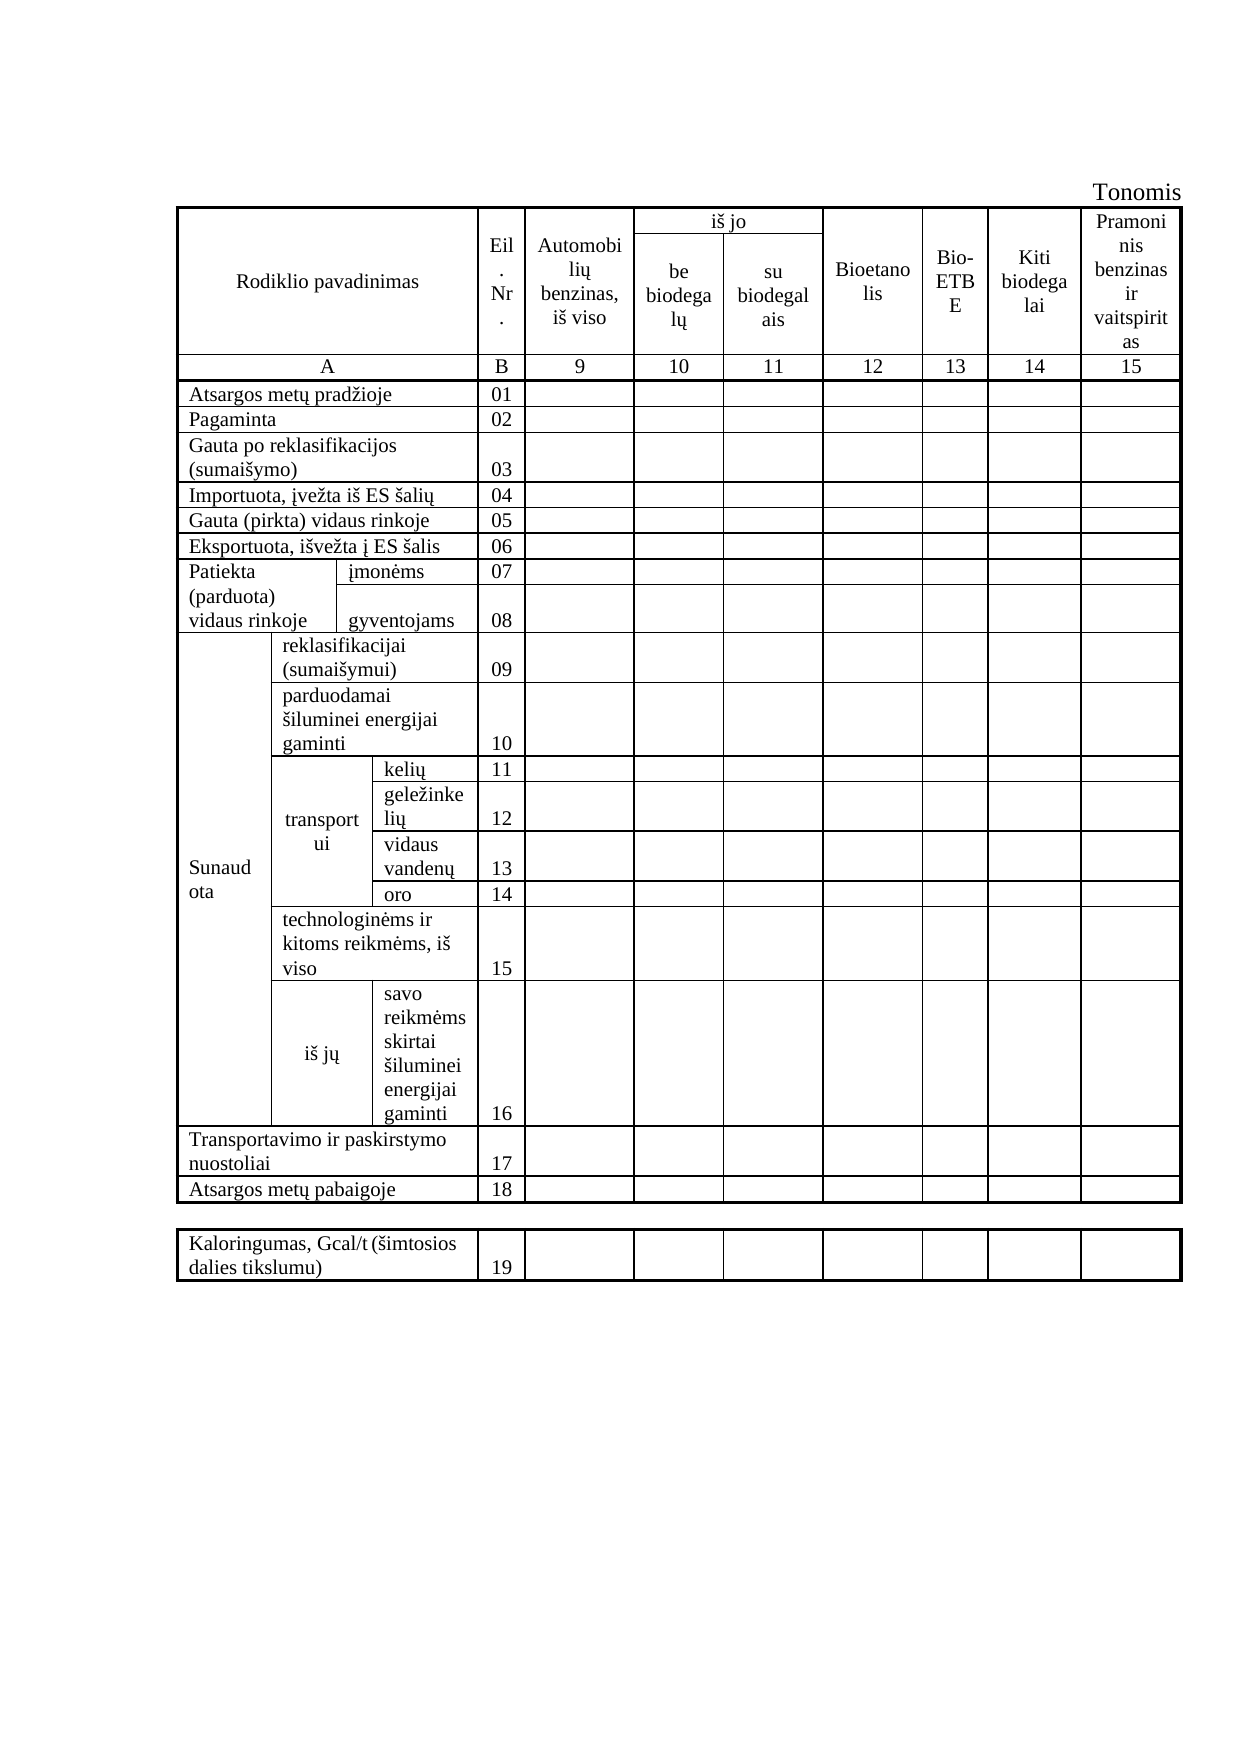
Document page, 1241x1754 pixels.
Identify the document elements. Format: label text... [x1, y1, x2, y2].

table_cell [824, 534, 922, 558]
table_cell [1082, 483, 1179, 507]
table_cell [724, 757, 822, 781]
table_cell savo reikmėms skirtai šiluminei energijai gaminti [373, 981, 477, 1125]
table_cell geležinkelių [373, 782, 477, 830]
table_cell [1082, 407, 1179, 431]
table_cell 12 [824, 355, 922, 378]
table_cell [1082, 832, 1179, 880]
table_cell [824, 407, 922, 431]
table_cell [989, 757, 1080, 781]
table_cell įmonėms [337, 560, 477, 583]
table_cell [724, 1204, 823, 1228]
table_cell [1082, 633, 1179, 681]
table_cell [526, 981, 633, 1125]
table_cell [635, 508, 723, 532]
table_cell [724, 1231, 822, 1279]
table_cell [824, 907, 922, 979]
table_cell A [179, 355, 477, 378]
table_cell [635, 585, 723, 632]
table_cell Eksportuota, išvežta į ES šalis [179, 534, 477, 558]
table_cell [824, 683, 922, 755]
table_cell 04 [479, 483, 524, 507]
table_cell parduodamai šiluminei energijai gaminti [272, 683, 477, 755]
table_cell B [479, 355, 524, 378]
table_cell [923, 683, 987, 755]
table_cell [1082, 534, 1179, 558]
table_cell [635, 981, 723, 1125]
table_cell 05 [479, 508, 524, 532]
table_cell [923, 981, 987, 1125]
table_cell [824, 382, 922, 406]
table_cell [724, 907, 822, 979]
table_cell [989, 1231, 1080, 1279]
table_header iš jo [635, 209, 822, 233]
table_cell [923, 907, 987, 979]
table_cell [724, 433, 822, 481]
table_cell [923, 433, 987, 481]
table_cell Importuota, įvežta iš ES šalių [179, 483, 477, 507]
table_cell [526, 407, 633, 431]
table_cell [1082, 981, 1179, 1125]
table_cell [923, 1204, 988, 1228]
table_cell [635, 407, 723, 431]
table_cell [1082, 757, 1179, 781]
table_cell transportui [272, 757, 372, 906]
table_cell [526, 1231, 633, 1279]
table_cell [824, 1127, 922, 1175]
table_cell [525, 1204, 634, 1228]
table_cell [824, 882, 922, 906]
table_cell 03 [479, 433, 524, 481]
table_cell [989, 407, 1080, 431]
table_cell 15 [479, 907, 524, 979]
table_cell [635, 882, 723, 906]
table_cell gyventojams [337, 585, 477, 632]
table_cell be biodegalų [635, 234, 723, 353]
table_cell [526, 882, 633, 906]
table_cell [923, 782, 987, 830]
table_cell [526, 560, 633, 583]
table_cell [526, 683, 633, 755]
table_cell [526, 585, 633, 632]
table_cell su biodegalais [724, 234, 822, 353]
table_cell [923, 757, 987, 781]
table_cell [824, 757, 922, 781]
table_cell [923, 832, 987, 880]
table_cell 08 [479, 585, 524, 632]
table_cell [923, 882, 987, 906]
table_cell [1082, 1127, 1179, 1175]
table_cell [923, 1177, 987, 1201]
table_cell [177, 1204, 478, 1228]
table_cell [923, 382, 987, 406]
table_cell [526, 757, 633, 781]
table_cell [724, 483, 822, 507]
table_cell [989, 907, 1080, 979]
table_header Eil. Nr. [479, 209, 524, 353]
table_cell [635, 1231, 723, 1279]
table_cell [923, 560, 987, 583]
table_cell 02 [479, 407, 524, 431]
table_cell [989, 832, 1080, 880]
table_cell 13 [479, 832, 524, 880]
table_cell [989, 534, 1080, 558]
table_cell [724, 832, 822, 880]
table_cell [634, 1204, 723, 1228]
table_cell [724, 382, 822, 406]
table_cell [1082, 907, 1179, 979]
table_cell 06 [479, 534, 524, 558]
table_cell [989, 882, 1080, 906]
table_cell [635, 757, 723, 781]
table_cell [724, 508, 822, 532]
table_cell [824, 508, 922, 532]
table_cell oro [373, 882, 477, 906]
table_cell Gauta po reklasifikacijos (sumaišymo) [179, 433, 477, 481]
table_cell [1081, 1204, 1181, 1228]
table_cell [526, 508, 633, 532]
table_cell [1082, 1231, 1179, 1279]
table_cell [989, 560, 1080, 583]
table_cell [1082, 1177, 1179, 1201]
table_cell [478, 1204, 525, 1228]
table_cell 10 [635, 355, 723, 378]
table_cell [1082, 560, 1179, 583]
table_cell [824, 585, 922, 632]
table_cell [724, 534, 822, 558]
table_header Automobilių benzinas, iš viso [526, 209, 633, 353]
table_cell [988, 1204, 1081, 1228]
table_cell 01 [479, 382, 524, 406]
table_cell [824, 433, 922, 481]
table_cell Atsargos metų pradžioje [179, 382, 477, 406]
table_cell [1082, 433, 1179, 481]
table_cell [923, 585, 987, 632]
table_cell 16 [479, 981, 524, 1125]
table_cell [824, 483, 922, 507]
table_cell 14 [479, 882, 524, 906]
table_cell [824, 832, 922, 880]
table_cell [526, 534, 633, 558]
table_cell 14 [989, 355, 1080, 378]
table_cell 11 [724, 355, 822, 378]
table_cell 17 [479, 1127, 524, 1175]
table_cell [923, 483, 987, 507]
table_header Rodiklio pavadinimas [179, 209, 477, 353]
table_cell [724, 782, 822, 830]
table_cell [1082, 782, 1179, 830]
table_cell [989, 782, 1080, 830]
table_cell 15 [1082, 355, 1179, 378]
table_header Kiti biodegalai [989, 209, 1080, 353]
table_cell [635, 534, 723, 558]
table_cell [724, 407, 822, 431]
table_cell [724, 1177, 822, 1201]
table_cell [526, 1127, 633, 1175]
table_cell 19 [479, 1231, 524, 1279]
table_cell [635, 633, 723, 681]
table_cell Gauta (pirkta) vidaus rinkoje [179, 508, 477, 532]
table_cell [635, 907, 723, 979]
table_cell [526, 832, 633, 880]
table_cell [724, 1127, 822, 1175]
table_cell [526, 1177, 633, 1201]
table_header Pramoninis benzinas ir vaitspiritas [1082, 209, 1179, 353]
table_cell technologinėms ir kitoms reikmėms, iš viso [272, 907, 477, 979]
table_cell [923, 633, 987, 681]
table_cell vidaus vandenų [373, 832, 477, 880]
table_cell [824, 1231, 922, 1279]
table_cell [724, 981, 822, 1125]
table_cell kelių [373, 757, 477, 781]
table_cell [724, 560, 822, 583]
table_cell [923, 1231, 987, 1279]
table_cell [724, 585, 822, 632]
table_cell [824, 633, 922, 681]
table_cell [526, 433, 633, 481]
table_cell [989, 382, 1080, 406]
table_cell [1082, 585, 1179, 632]
table_header Bioetanolis [824, 209, 922, 353]
table_cell [989, 633, 1080, 681]
table_cell [824, 560, 922, 583]
table_cell [989, 433, 1080, 481]
table_cell [1082, 683, 1179, 755]
table_cell [823, 1204, 922, 1228]
table_cell [635, 382, 723, 406]
table_cell [923, 407, 987, 431]
table_cell [989, 981, 1080, 1125]
table_cell [989, 508, 1080, 532]
table_cell 09 [479, 633, 524, 681]
table_cell [923, 508, 987, 532]
table_cell [635, 1177, 723, 1201]
table_cell [635, 1127, 723, 1175]
table_cell 07 [479, 560, 524, 583]
table_cell [526, 907, 633, 979]
table_cell [635, 433, 723, 481]
text Tonomis [177, 177, 1181, 206]
table_cell [824, 782, 922, 830]
table_cell 9 [526, 355, 633, 378]
table_cell 18 [479, 1177, 524, 1201]
table_cell Kaloringumas, Gcal/t (šimtosios dalies tikslumu) [179, 1231, 477, 1279]
table_cell [724, 882, 822, 906]
table_cell [724, 683, 822, 755]
table_cell [526, 633, 633, 681]
table_cell [824, 981, 922, 1125]
table_cell 11 [479, 757, 524, 781]
table_cell Atsargos metų pabaigoje [179, 1177, 477, 1201]
table_cell [989, 683, 1080, 755]
table_cell [526, 483, 633, 507]
table_cell [989, 1127, 1080, 1175]
table_cell Patiekta (parduota) vidaus rinkoje [179, 560, 336, 632]
table_cell [824, 1177, 922, 1201]
table_cell reklasifikacijai (sumaišymui) [272, 633, 477, 681]
table_cell Transportavimo ir paskirstymo nuostoliai [179, 1127, 477, 1175]
table_cell [724, 633, 822, 681]
table_cell [1082, 382, 1179, 406]
table_cell [1082, 508, 1179, 532]
table_cell 13 [923, 355, 987, 378]
table_cell Sunaudota [179, 633, 271, 1125]
table_cell iš jų [272, 981, 372, 1125]
table_cell [989, 1177, 1080, 1201]
table_cell 10 [479, 683, 524, 755]
table_cell [526, 782, 633, 830]
table_cell [635, 832, 723, 880]
table_cell [635, 483, 723, 507]
table_cell [989, 483, 1080, 507]
table_header Bio-ETBE [923, 209, 987, 353]
table_cell [923, 534, 987, 558]
table_cell [635, 683, 723, 755]
table_cell [635, 782, 723, 830]
table_cell Pagaminta [179, 407, 477, 431]
table_cell [635, 560, 723, 583]
table_cell [989, 585, 1080, 632]
table_cell [923, 1127, 987, 1175]
table_cell [1082, 882, 1179, 906]
table_cell 12 [479, 782, 524, 830]
table_cell [526, 382, 633, 406]
